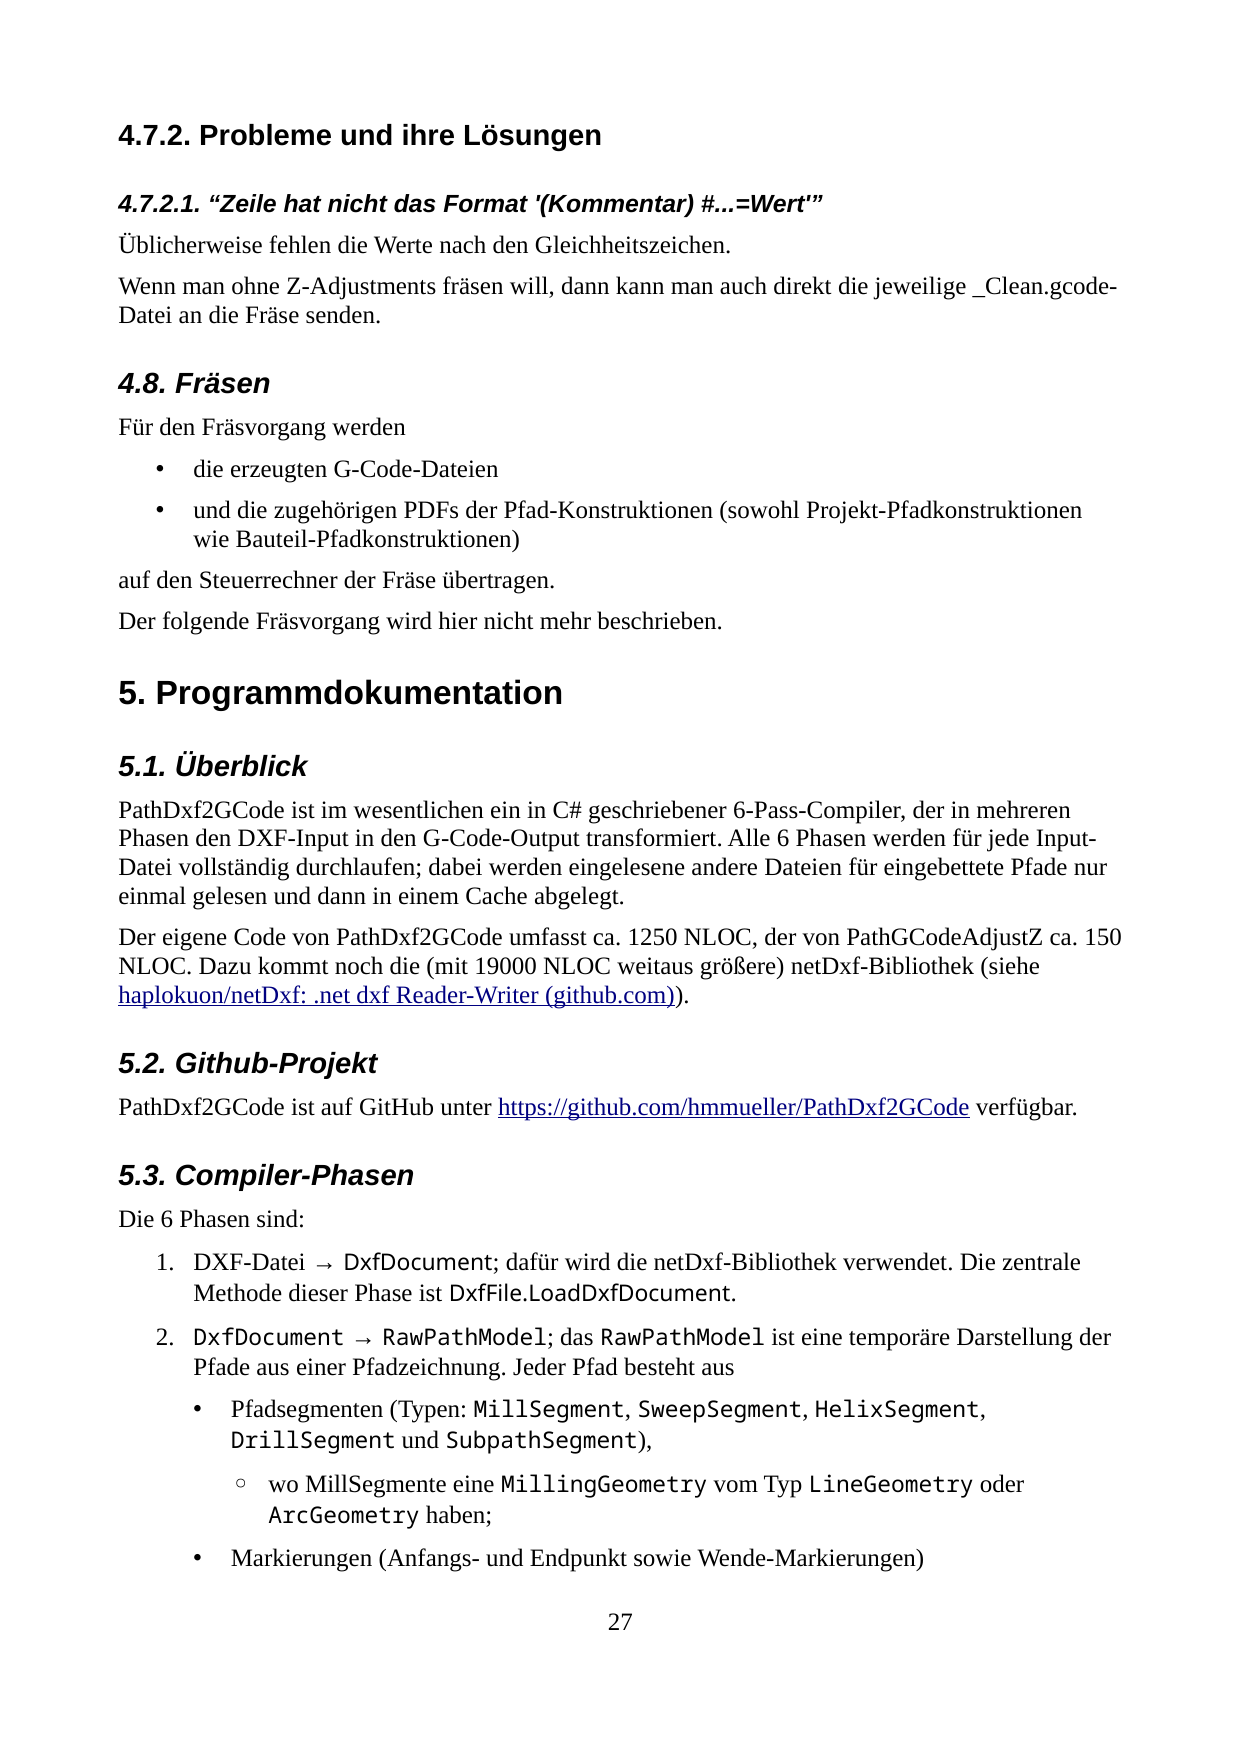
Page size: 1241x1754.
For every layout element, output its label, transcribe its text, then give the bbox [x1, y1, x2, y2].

subtitle 5.2. Github-Projekt [118, 1046, 1122, 1079]
list Markierungen (Anfangs- und Endpunkt sowie Wende-Markierungen) [193, 1543, 1122, 1572]
subtitle 5.1. Überblick [118, 749, 1122, 782]
subtitle 4.7.2. Probleme und ihre Lösungen [118, 118, 1122, 152]
text PathDxf2GCode ist im wesentlichen ein in C# geschriebener 6-Pass-Compiler, der in mehreren Phasen den DXF-Input in den G-Code-Output transformiert. Alle 6 Phasen werden für jede Input-Datei vollständig durchlaufen; dabei werden eingelesene andere Dateien für eingebettete Pfade nur einmal gelesen und dann in einem Cache abgelegt. [118, 795, 1122, 910]
list wo MillSegmente eine MillingGeometry vom Typ LineGeometry oder ArcGeometry haben; [231, 1468, 1122, 1531]
subtitle 5.3. Compiler-Phasen [118, 1158, 1122, 1192]
text Wenn man ohne Z-Adjustments fräsen will, dann kann man auch direkt die jeweilige _Clean.gcode-Datei an die Fräse senden. [118, 271, 1122, 329]
subtitle 4.8. Fräsen [118, 366, 1122, 400]
text Die 6 Phasen sind: [118, 1204, 1122, 1233]
list die erzeugten G-Code-Dateien [156, 454, 1122, 482]
list und die zugehörigen PDFs der Pfad-Konstruktionen (sowohl Projekt-Pfadkonstruktionen wie Bauteil-Pfadkonstruktionen) [156, 495, 1122, 552]
text Für den Fräsvorgang werden [118, 412, 1122, 441]
list DxfDocument → RawPathModel; das RawPathModel ist eine temporäre Darstellung der Pfade aus einer Pfadzeichnung. Jeder Pfad besteht aus [156, 1321, 1122, 1381]
text Der folgende Fräsvorgang wird hier nicht mehr beschrieben. [118, 606, 1122, 635]
list Pfadsegmenten (Typen: MillSegment, SweepSegment, HelixSegment, DrillSegment und SubpathSegment), [193, 1393, 1122, 1456]
text Der eigene Code von PathDxf2GCode umfasst ca. 1250 NLOC, der von PathGCodeAdjustZ ca. 150 NLOC. Dazu kommt noch die (mit 19000 NLOC weitaus größere) netDxf-Bibliothek (siehe haplokuon/netDxf: .net dxf Reader-Writer (github.com)). [118, 922, 1122, 1008]
list DXF-Datei → DxfDocument; dafür wird die netDxf-Bibliothek verwendet. Die zentrale Methode dieser Phase ist DxfFile.LoadDxfDocument. [156, 1246, 1122, 1308]
text Üblicherweise fehlen die Werte nach den Gleichheitszeichen. [118, 230, 1122, 259]
text auf den Steuerrechner der Fräse übertragen. [118, 565, 1122, 594]
subtitle 5. Programmdokumentation [118, 672, 1122, 711]
text PathDxf2GCode ist auf GitHub unter https://github.com/hmmueller/PathDxf2GCode verfügbar. [118, 1092, 1122, 1121]
subtitle 4.7.2.1. “Zeile hat nicht das Format '(Kommentar) #...=Wert'” [118, 189, 1122, 218]
